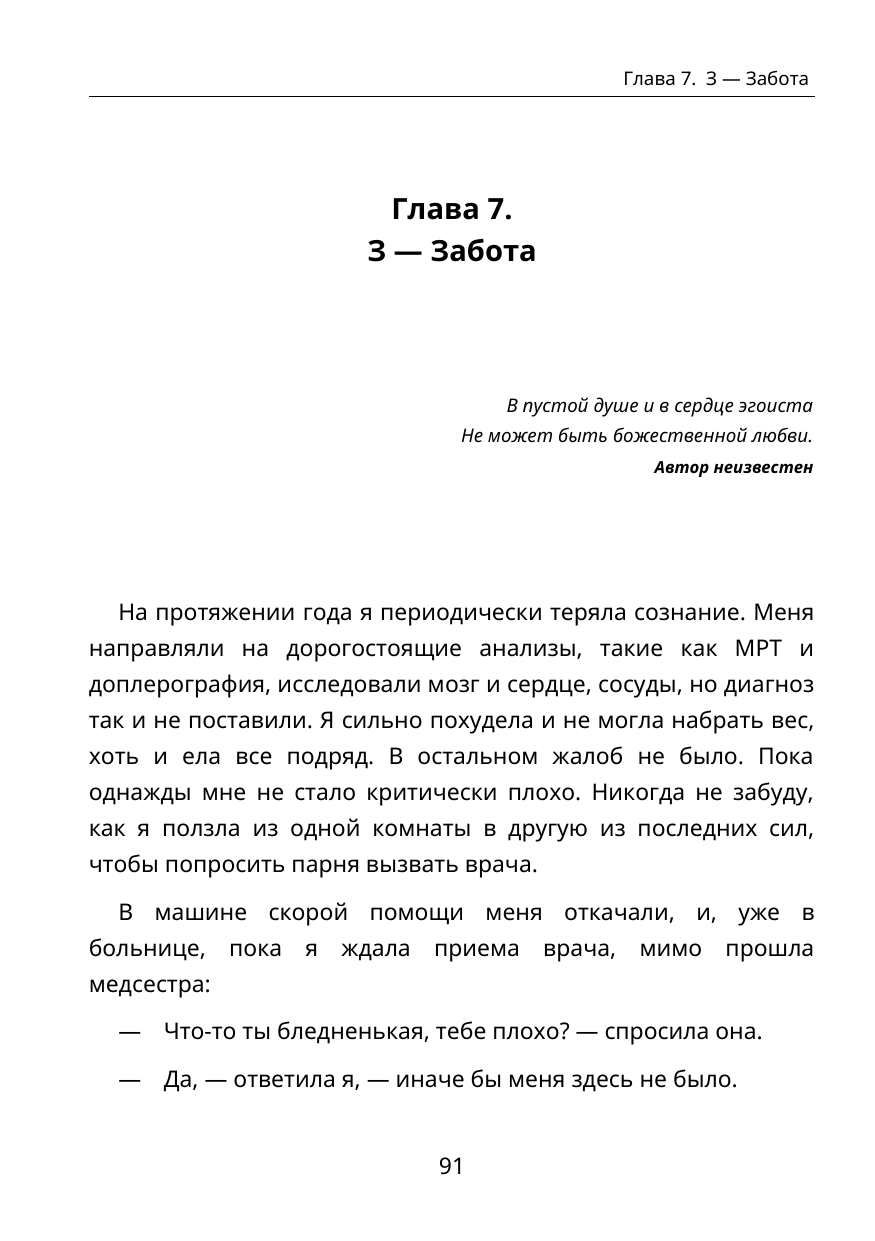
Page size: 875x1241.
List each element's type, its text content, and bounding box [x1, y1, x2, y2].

subtitle Глава 7. З — Забота [88, 185, 815, 270]
text Не может быть божественной любви. [236, 418, 815, 448]
list Да, — ответила я, — иначе бы меня здесь не было. [88, 1063, 815, 1094]
text На протяжении года я периодически теряла сознание. Меня направляли на дорогостоящие анализы, такие как МРТ и доплерография, исследовали мозг и сердце, сосуды, но диагноз так и не поставили. Я сильно похудела и не могла набрать вес, хоть и ела все подряд. В остальном жалоб не было. Пока однажды мне не стало критически плохо. Никогда не забуду, как я ползла из одной комнаты в другую из последних сил, чтобы попросить парня вызвать врача. [88, 596, 815, 879]
text В пустой душе и в сердце эгоиста [236, 388, 815, 418]
text Автор неизвестен [148, 448, 815, 478]
list Что-то ты бледненькая, тебе плохо? — спросила она. [88, 1015, 815, 1046]
text В машине скорой помощи меня откачали, и, уже в больнице, пока я ждала приема врача, мимо прошла медсестра: [88, 896, 815, 999]
